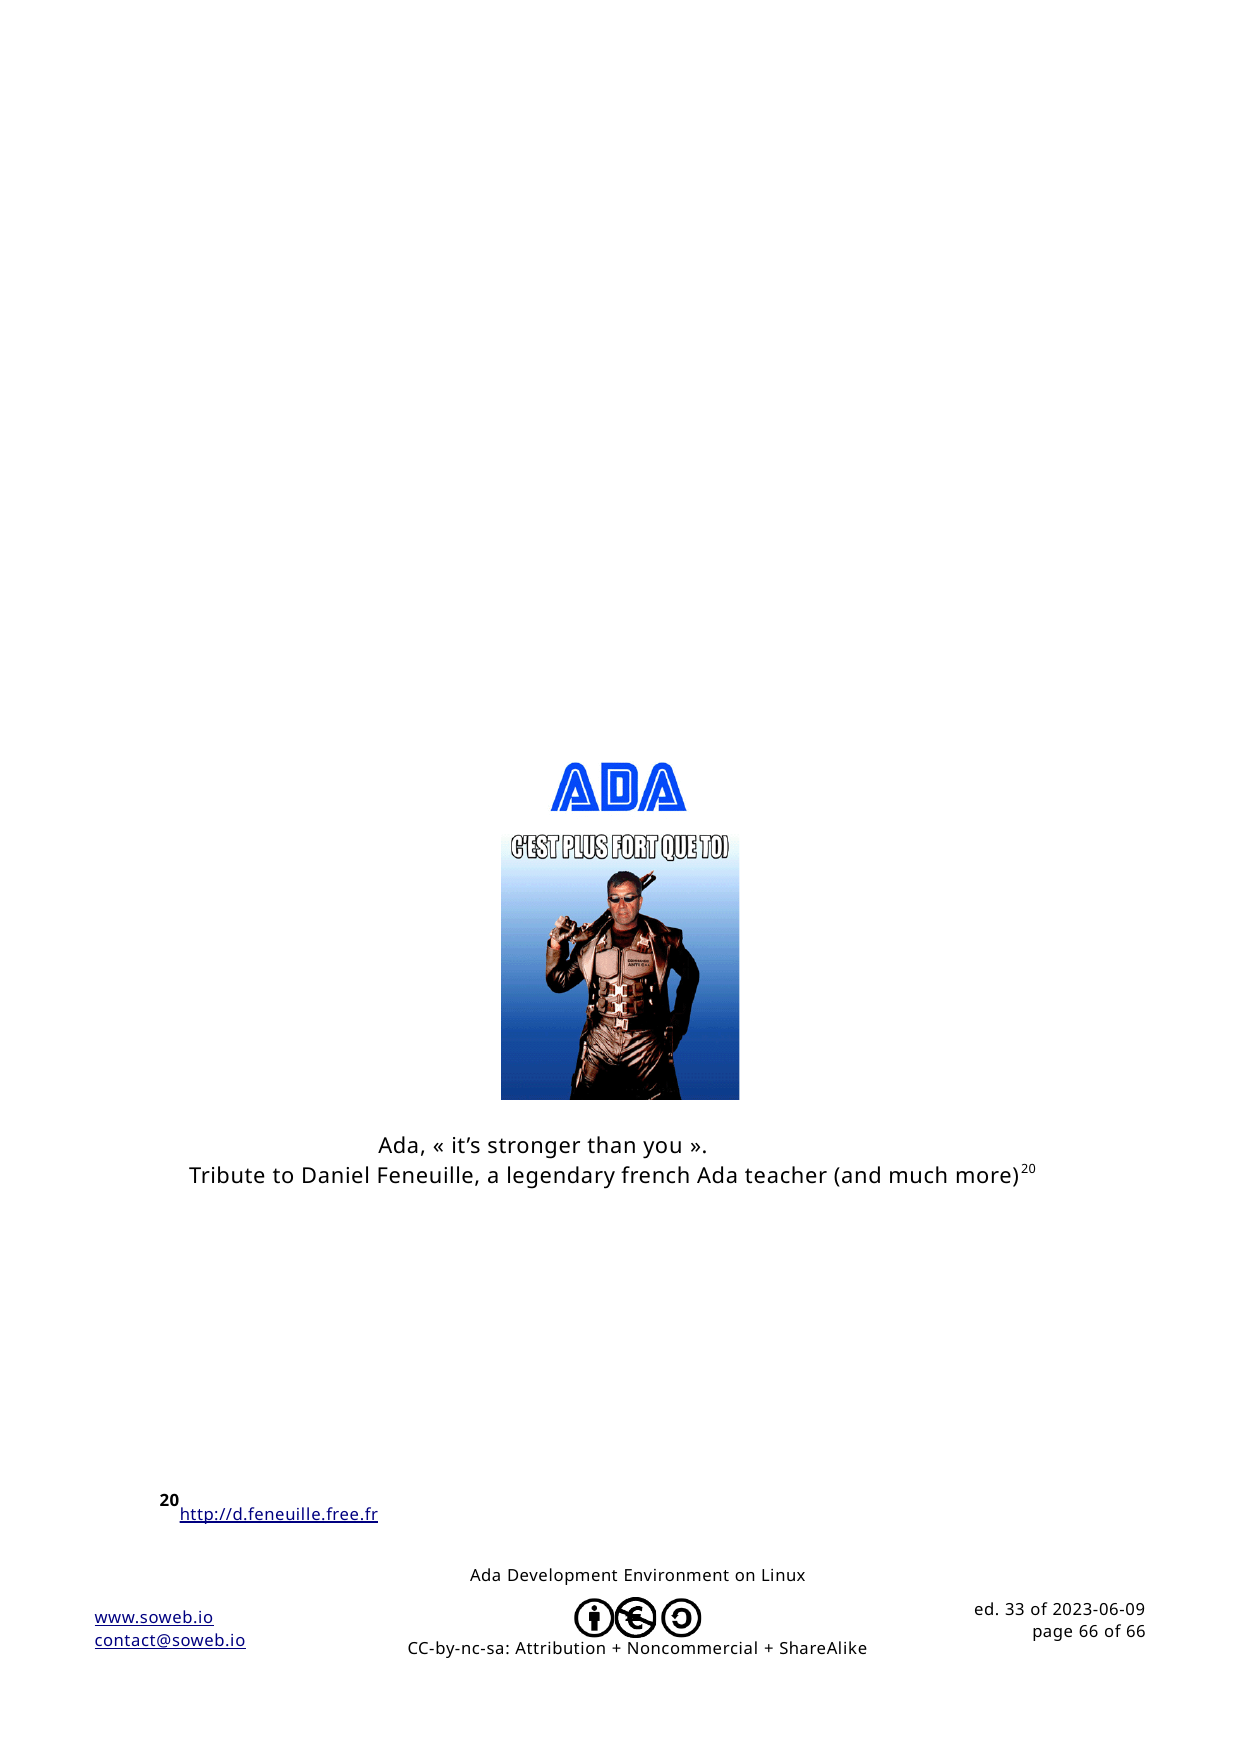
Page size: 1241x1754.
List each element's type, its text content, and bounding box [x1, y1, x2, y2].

picture [573, 1597, 657, 1638]
picture [501, 748, 740, 1100]
text Ada, « it’s stronger than you ». [189, 1130, 1152, 1160]
picture [660, 1597, 702, 1638]
text http://d.feneuille.free.fr [159, 1489, 1152, 1528]
text Tribute to Daniel Feneuille, a legendary french Ada teacher (and much more) [189, 1160, 1152, 1190]
